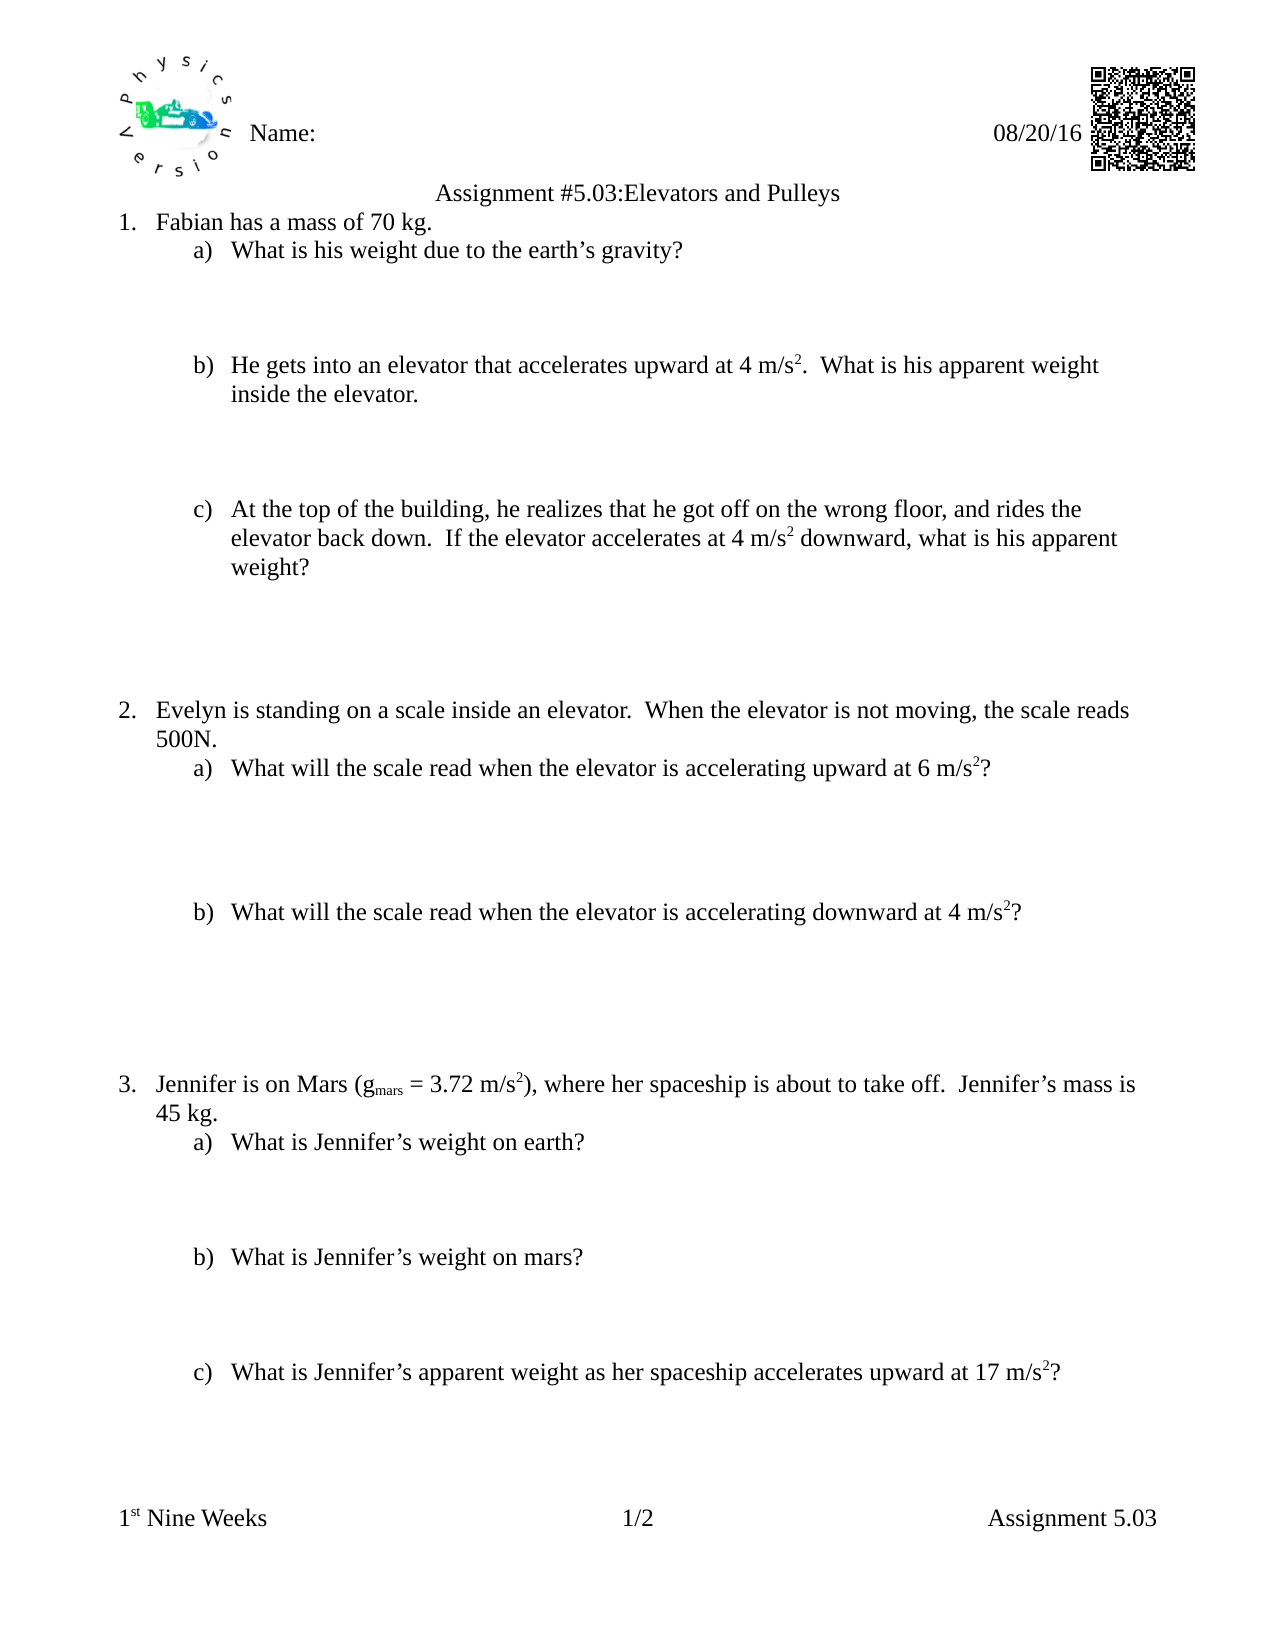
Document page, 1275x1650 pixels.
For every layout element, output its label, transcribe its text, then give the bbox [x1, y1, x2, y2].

picture [119, 56, 232, 177]
list Jennifer is on Mars (gmars = 3.72 m/s2), where her spaceship is about to take off. Jennifer’s mass is 45 kg. [118, 1069, 1157, 1127]
picture [1082, 58, 1203, 179]
text Assignment #5.03:Elevators and Pulleys [118, 176, 1157, 207]
list What is Jennifer’s weight on mars? [193, 1242, 1157, 1271]
list What will the scale read when the elevator is accelerating downward at 4 m/s2? [193, 897, 1157, 926]
list What is his weight due to the earth’s gravity? [193, 236, 1157, 264]
list At the top of the building, he realizes that he got off on the wrong floor, and rides the elevator back down. If the elevator accelerates at 4 m/s2 downward, what is his apparent weight? [193, 494, 1157, 581]
list Fabian has a mass of 70 kg. [118, 207, 1157, 236]
list What is Jennifer’s apparent weight as her spaceship accelerates upward at 17 m/s2? [193, 1357, 1157, 1386]
list What is Jennifer’s weight on earth? [193, 1127, 1157, 1156]
list He gets into an elevator that accelerates upward at 4 m/s2. What is his apparent weight inside the elevator. [193, 351, 1157, 408]
list What will the scale read when the elevator is accelerating upward at 6 m/s2? [193, 753, 1157, 782]
list Evelyn is standing on a scale inside an elevator. When the elevator is not moving, the scale reads 500N. [118, 696, 1157, 753]
